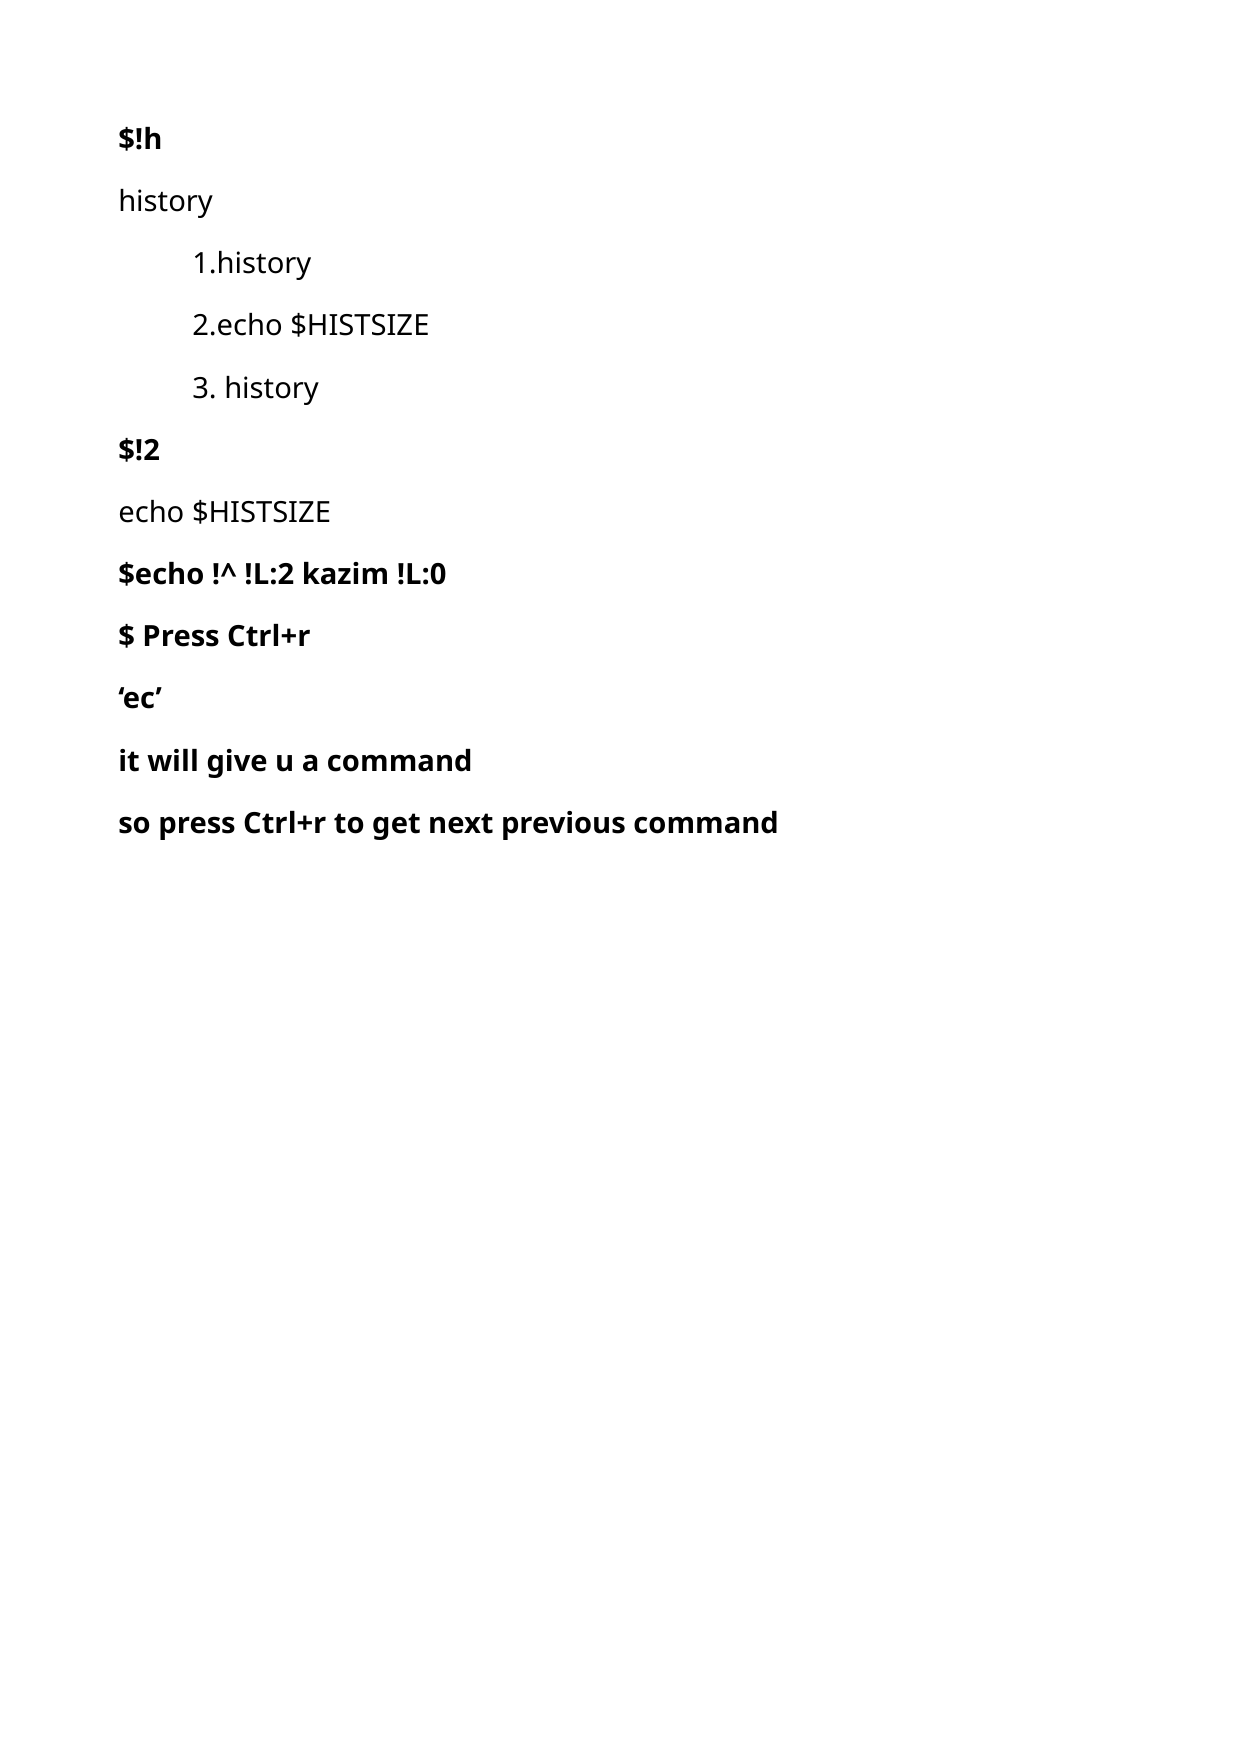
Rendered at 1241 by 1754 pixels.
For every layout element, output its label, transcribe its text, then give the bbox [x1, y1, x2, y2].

text history [118, 180, 1122, 220]
text 1.history [118, 242, 1122, 282]
text it will give u a command [118, 740, 1122, 780]
text $echo !^ !L:2 kazim !L:0 [118, 553, 1122, 593]
text 2.echo $HISTSIZE [118, 305, 1122, 344]
text $!2 [118, 429, 1122, 469]
text so press Ctrl+r to get next previous command [118, 802, 1122, 842]
text $ Press Ctrl+r [118, 616, 1122, 655]
text echo $HISTSIZE [118, 491, 1122, 531]
text $!h [118, 118, 1122, 158]
text ‘ec’ [118, 678, 1122, 717]
text 3. history [118, 367, 1122, 407]
